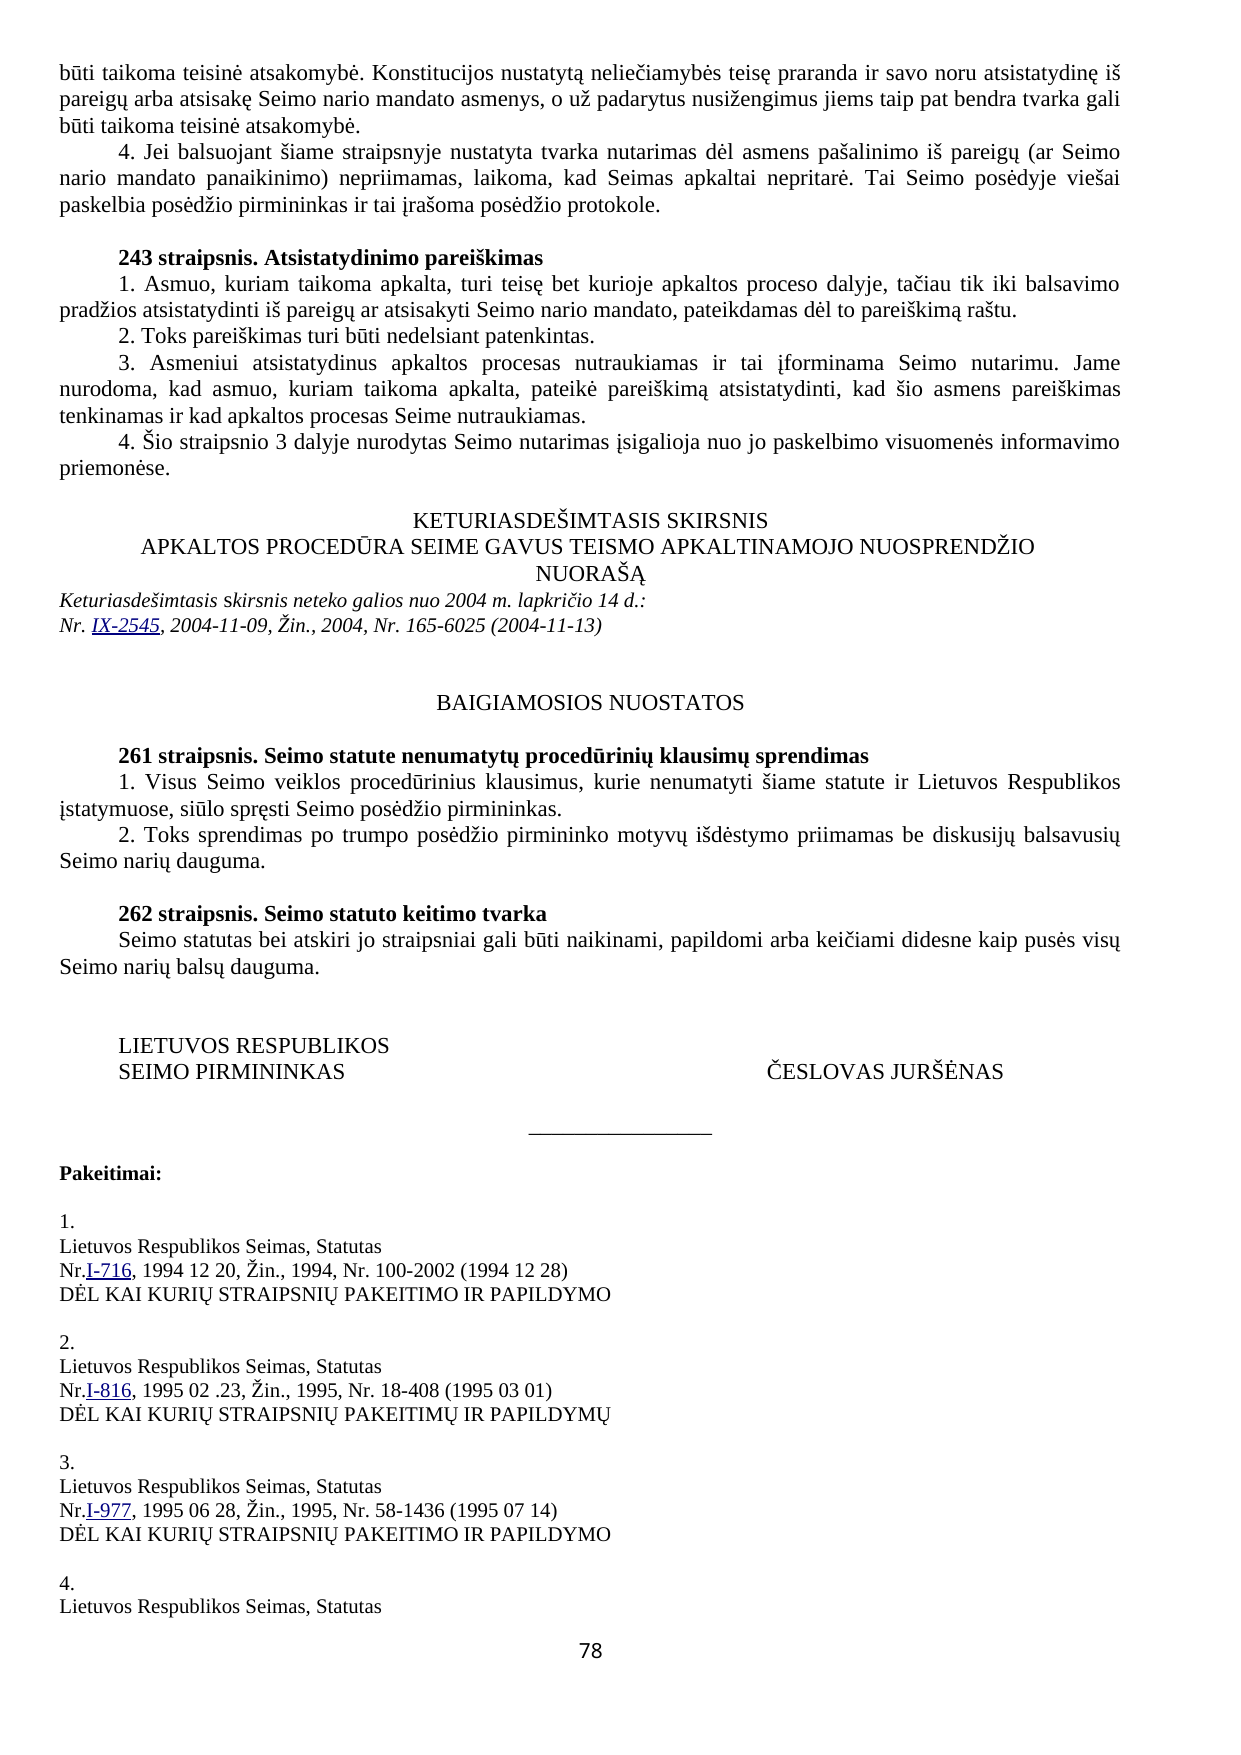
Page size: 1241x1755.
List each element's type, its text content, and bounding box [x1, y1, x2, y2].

text 4. Jei balsuojant šiame straipsnyje nustatyta tvarka nutarimas dėl asmens pašalinimo iš pareigų (ar Seimo nario mandato panaikinimo) nepriimamas, laikoma, kad Seimas apkaltai nepritarė. Tai Seimo posėdyje viešai paskelbia posėdžio pirmininkas ir tai įrašoma posėdžio protokole. [59, 138, 1122, 217]
text LIETUVOS RESPUBLIKOS [59, 1032, 1122, 1058]
text DĖL KAI KURIŲ STRAIPSNIŲ PAKEITIMO IR PAPILDYMO [59, 1522, 1122, 1546]
text KETURIASDEŠIMTASIS SKIRSNIS [59, 507, 1122, 533]
text 4. [59, 1570, 1122, 1594]
text 3. [59, 1450, 1122, 1474]
text Lietuvos Respublikos Seimas, Statutas [59, 1474, 1122, 1498]
text Keturiasdešimtasis skirsnis neteko galios nuo 2004 m. lapkričio 14 d.: [59, 586, 1122, 612]
text Nr.I-816, 1995 02 .23, Žin., 1995, Nr. 18-408 (1995 03 01) [59, 1378, 1122, 1402]
text SEIMO PIRMININKAS ČESLOVAS JURŠĖNAS [59, 1058, 1122, 1084]
text 1. [59, 1209, 1122, 1233]
text 3. Asmeniui atsistatydinus apkaltos procesas nutraukiamas ir tai įforminama Seimo nutarimu. Jame nurodoma, kad asmuo, kuriam taikoma apkalta, pateikė pareiškimą atsistatydinti, kad šio asmens pareiškimas tenkinamas ir kad apkaltos procesas Seime nutraukiamas. [59, 349, 1122, 428]
text 243 straipsnis. Atsistatydinimo pareiškimas [59, 243, 1122, 270]
text Lietuvos Respublikos Seimas, Statutas [59, 1354, 1122, 1378]
text Pakeitimai: [59, 1161, 1122, 1185]
text Seimo statutas bei atskiri jo straipsniai gali būti naikinami, papildomi arba keičiami didesne kaip pusės visų Seimo narių balsų dauguma. [59, 926, 1122, 979]
text Apkaltos procedūra Seime gavus teismo apkaltinamojo nuosprendžio [59, 533, 1122, 560]
text 4. Šio straipsnio 3 dalyje nurodytas Seimo nutarimas įsigalioja nuo jo paskelbimo visuomenės informavimo priemonėse. [59, 428, 1122, 481]
text 2. Toks sprendimas po trumpo posėdžio pirmininko motyvų išdėstymo priimamas be diskusijų balsavusių Seimo narių dauguma. [59, 821, 1122, 874]
text DĖL KAI KURIŲ STRAIPSNIŲ PAKEITIMŲ IR PAPILDYMŲ [59, 1402, 1122, 1426]
text Nr.I-977, 1995 06 28, Žin., 1995, Nr. 58-1436 (1995 07 14) [59, 1498, 1122, 1522]
text Nr. IX-2545, 2004-11-09, Žin., 2004, Nr. 165-6025 (2004-11-13) [59, 612, 1122, 637]
text BAIGIAMOSIOS NUOSTATOS [59, 689, 1122, 716]
text ________________ [59, 1111, 1122, 1137]
text 2. Toks pareiškimas turi būti nedelsiant patenkintas. [59, 323, 1122, 349]
text 1. Visus Seimo veiklos procedūrinius klausimus, kurie nenumatyti šiame statute ir Lietuvos Respublikos įstatymuose, siūlo spręsti Seimo posėdžio pirmininkas. [59, 768, 1122, 821]
text 2. [59, 1330, 1122, 1354]
text 1. Asmuo, kuriam taikoma apkalta, turi teisę bet kurioje apkaltos proceso dalyje, tačiau tik iki balsavimo pradžios atsistatydinti iš pareigų ar atsisakyti Seimo nario mandato, pateikdamas dėl to pareiškimą raštu. [59, 270, 1122, 323]
text DĖL KAI KURIŲ STRAIPSNIŲ PAKEITIMO IR PAPILDYMO [59, 1282, 1122, 1306]
text 261 straipsnis. Seimo statute nenumatytų procedūrinių klausimų sprendimas [59, 742, 1122, 768]
text būti taikoma teisinė atsakomybė. Konstitucijos nustatytą neliečiamybės teisę praranda ir savo noru atsistatydinę iš pareigų arba atsisakę Seimo nario mandato asmenys, o už padarytus nusižengimus jiems taip pat bendra tvarka gali būti taikoma teisinė atsakomybė. [59, 59, 1122, 138]
text Nr.I-716, 1994 12 20, Žin., 1994, Nr. 100-2002 (1994 12 28) [59, 1258, 1122, 1282]
text 262 straipsnis. Seimo statuto keitimo tvarka [59, 900, 1122, 926]
text nuorašą [59, 560, 1122, 586]
text Lietuvos Respublikos Seimas, Statutas [59, 1233, 1122, 1258]
text Lietuvos Respublikos Seimas, Statutas [59, 1594, 1122, 1618]
